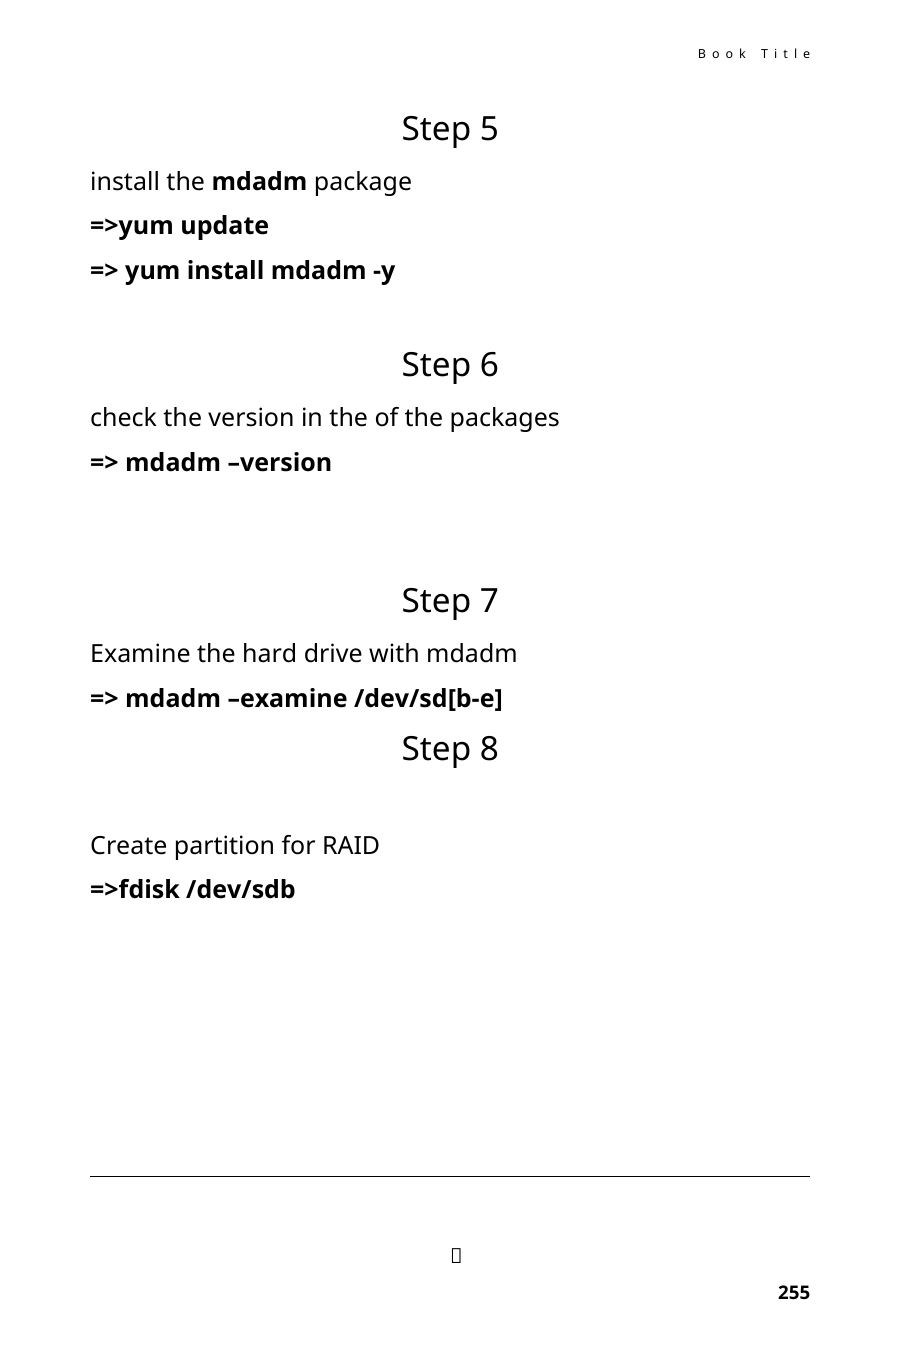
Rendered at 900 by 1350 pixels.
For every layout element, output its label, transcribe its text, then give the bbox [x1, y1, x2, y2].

text =>yum update [90, 208, 810, 242]
text Step 8 [90, 724, 810, 770]
text Examine the hard drive with mdadm [90, 636, 810, 670]
text install the mdadm package [90, 164, 810, 198]
text Step 6 [90, 341, 810, 386]
text => yum install mdadm -y [90, 252, 810, 287]
text Step 5 [90, 105, 810, 150]
text Step 7 [90, 577, 810, 622]
text => mdadm –version [90, 444, 810, 478]
text => mdadm –examine /dev/sd[b-e] [90, 680, 810, 714]
text check the version in the of the packages [90, 400, 810, 434]
text =>fdisk /dev/sdb [90, 872, 810, 906]
text Create partition for RAID [90, 828, 810, 862]
